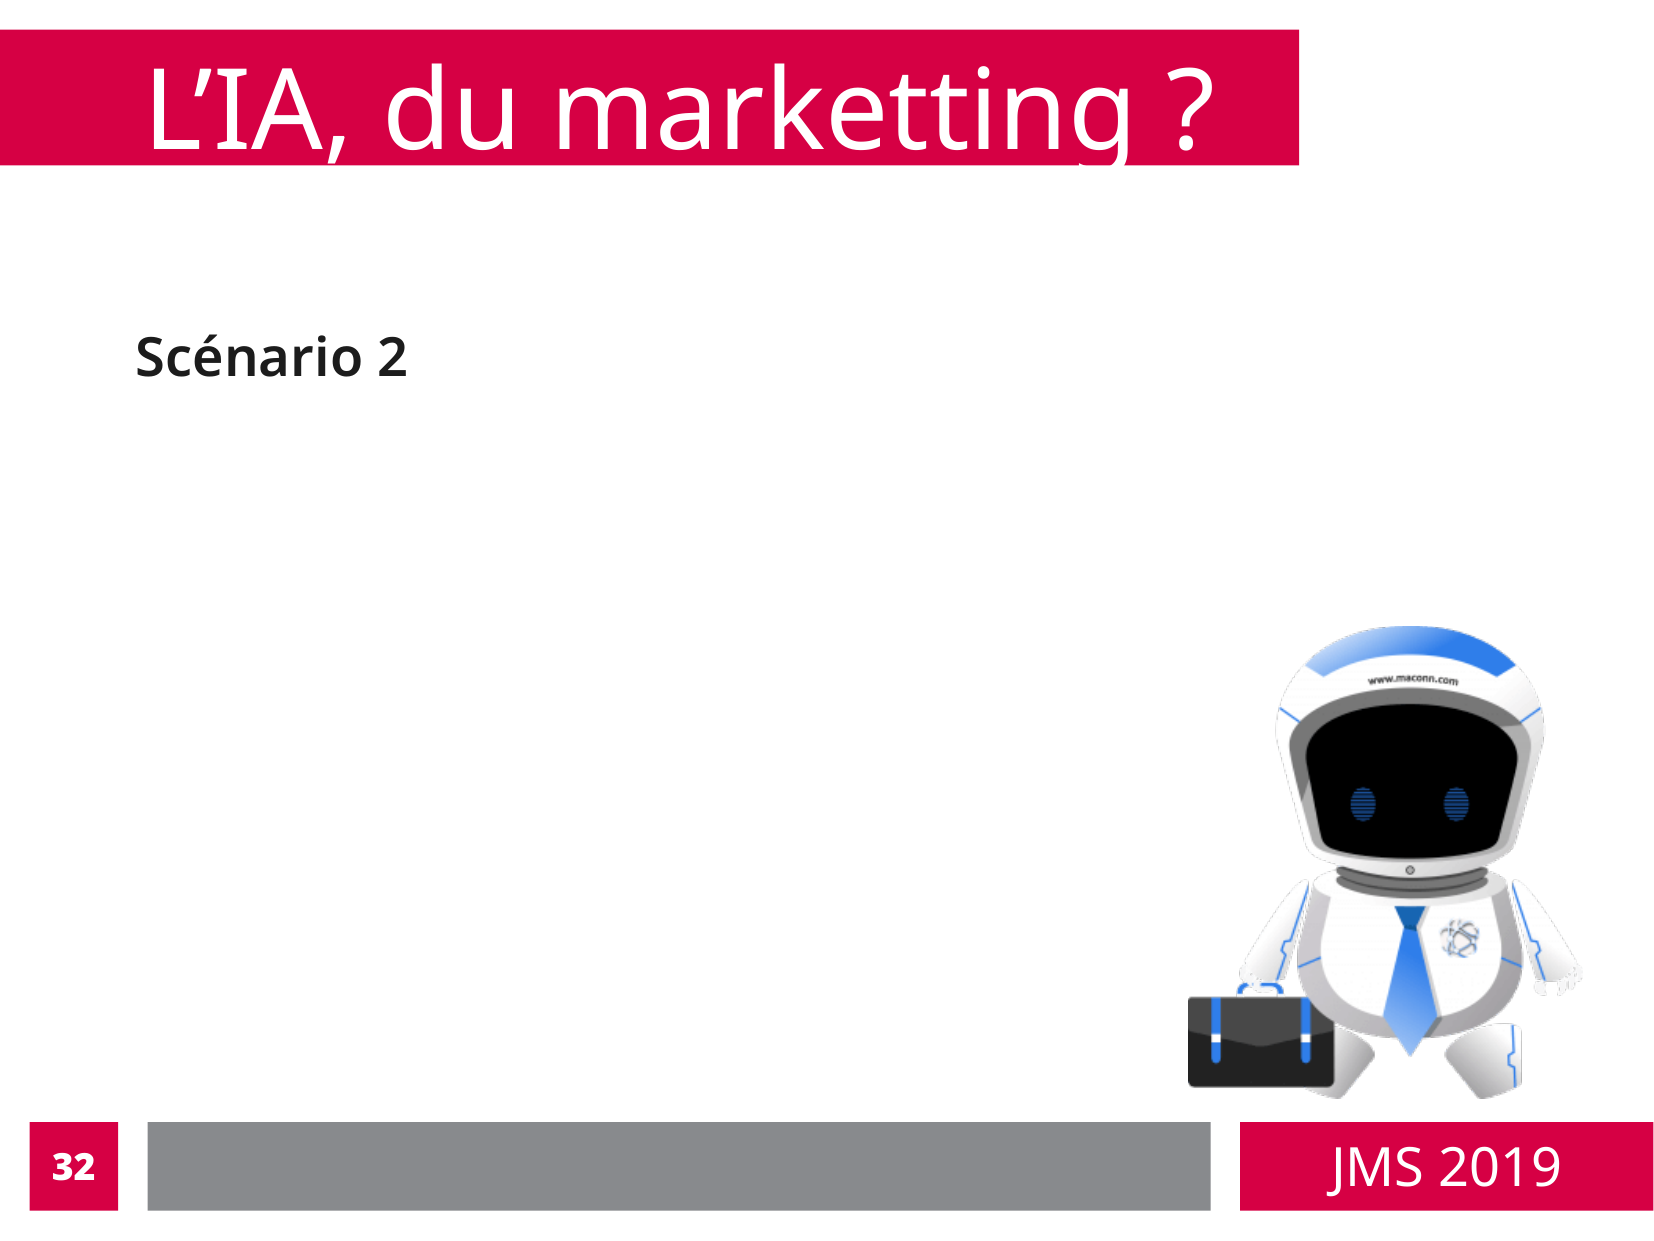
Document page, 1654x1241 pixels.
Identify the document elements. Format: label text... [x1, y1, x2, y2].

list Scénario 2 [100, 318, 1607, 1087]
picture [1188, 626, 1583, 1099]
title L’IA, du marketting ? [0, 29, 1229, 178]
